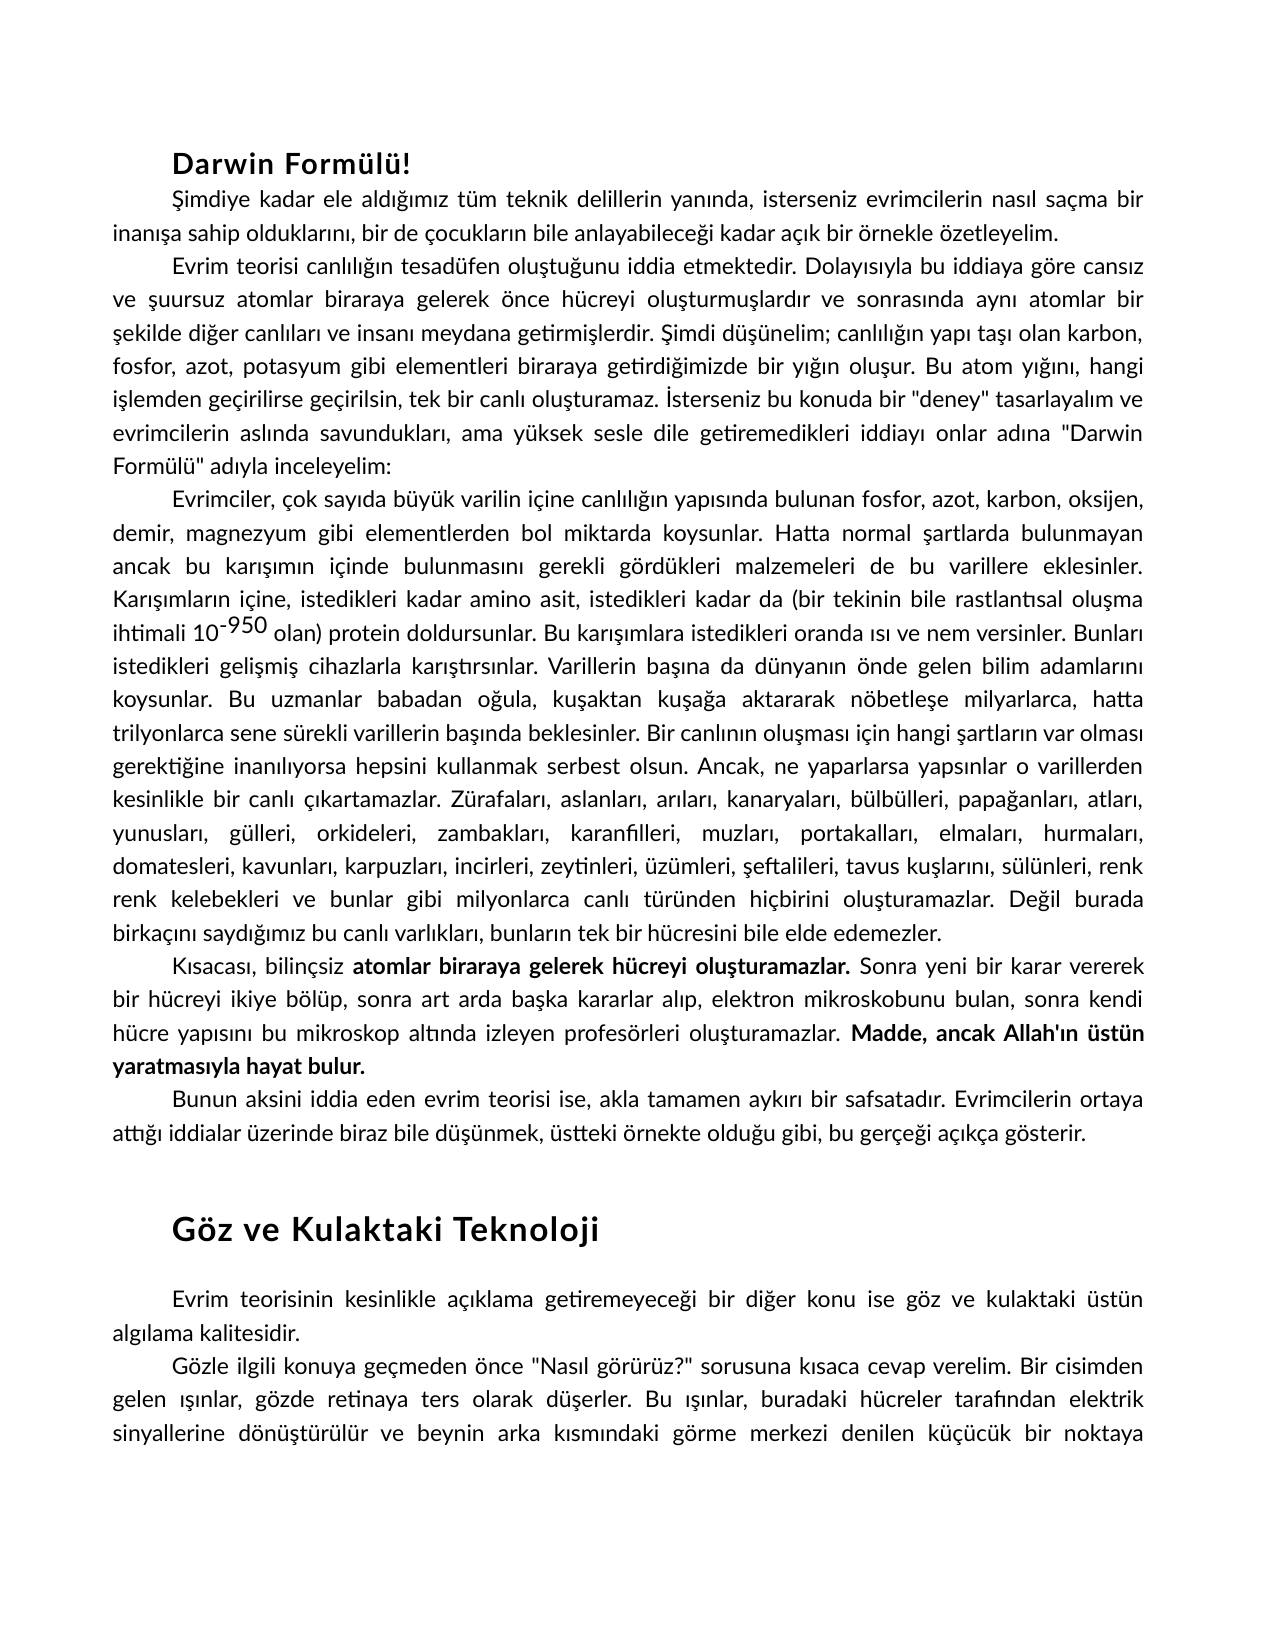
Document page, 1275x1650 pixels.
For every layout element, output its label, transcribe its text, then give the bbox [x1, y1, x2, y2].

text Bunun aksini iddia eden evrim teorisi ise, akla tamamen aykırı bir safsatadır. Evrimcilerin ortaya attığı iddialar üzerinde biraz bile düşünmek, üstteki örnekte olduğu gibi, bu gerçeği açıkça gösterir. [112, 1081, 1145, 1148]
text Evrim teorisinin kesinlikle açıklama getiremeyeceği bir diğer konu ise göz ve kulaktaki üstün algılama kalitesidir. [112, 1281, 1145, 1348]
text Kısacası, bilinçsiz atomlar biraraya gelerek hücreyi oluşturamazlar. Sonra yeni bir karar vererek bir hücreyi ikiye bölüp, sonra art arda başka kararlar alıp, elektron mikroskobunu bulan, sonra kendi hücre yapısını bu mikroskop altında izleyen profesörleri oluşturamazlar. Madde, ancak Allah'ın üstün yaratmasıyla hayat bulur. [112, 948, 1145, 1081]
text Göz ve Kulaktaki Teknoloji [112, 1214, 1145, 1248]
text Evrimciler, çok sayıda büyük varilin içine canlılığın yapısında bulunan fosfor, azot, karbon, oksijen, demir, magnezyum gibi elementlerden bol miktarda koysunlar. Hatta normal şartlarda bulunmayan ancak bu karışımın içinde bulunmasını gerekli gördükleri malzemeleri de bu varillere eklesinler. Karışımların içine, istedikleri kadar amino asit, istedikleri kadar da (bir tekinin bile rastlantısal oluşma ihtimali 10-950 olan) protein doldursunlar. Bu karışımlara istedikleri oranda ısı ve nem versinler. Bunları istedikleri gelişmiş cihazlarla karıştırsınlar. Varillerin başına da dünyanın önde gelen bilim adamlarını koysunlar. Bu uzmanlar babadan oğula, kuşaktan kuşağa aktararak nöbetleşe milyarlarca, hatta trilyonlarca sene sürekli varillerin başında beklesinler. Bir canlının oluşması için hangi şartların var olması gerektiğine inanılıyorsa hepsini kullanmak serbest olsun. Ancak, ne yaparlarsa yapsınlar o varillerden kesinlikle bir canlı çıkartamazlar. Zürafaları, aslanları, arıları, kanaryaları, bülbülleri, papağanları, atları, yunusları, gülleri, orkideleri, zambakları, karanfilleri, muzları, portakalları, elmaları, hurmaları, domatesleri, kavunları, karpuzları, incirleri, zeytinleri, üzümleri, şeftalileri, tavus kuşlarını, sülünleri, renk renk kelebekleri ve bunlar gibi milyonlarca canlı türünden hiçbirini oluşturamazlar. Değil burada birkaçını saydığımız bu canlı varlıkları, bunların tek bir hücresini bile elde edemezler. [112, 481, 1145, 948]
text Gözle ilgili konuya geçmeden önce "Nasıl görürüz?" sorusuna kısaca cevap verelim. Bir cisimden gelen ışınlar, gözde retinaya ters olarak düşerler. Bu ışınlar, buradaki hücreler tarafından elektrik sinyallerine dönüştürülür ve beynin arka kısmındaki görme merkezi denilen küçücük bir noktaya [112, 1348, 1145, 1448]
text Şimdiye kadar ele aldığımız tüm teknik delillerin yanında, isterseniz evrimcilerin nasıl saçma bir inanışa sahip olduklarını, bir de çocukların bile anlayabileceği kadar açık bir örnekle özetleyelim. [112, 181, 1145, 248]
text Darwin Formülü! [112, 148, 1145, 181]
text Evrim teorisi canlılığın tesadüfen oluştuğunu iddia etmektedir. Dolayısıyla bu iddiaya göre cansız ve şuursuz atomlar biraraya gelerek önce hücreyi oluşturmuşlardır ve sonrasında aynı atomlar bir şekilde diğer canlıları ve insanı meydana getirmişlerdir. Şimdi düşünelim; canlılığın yapı taşı olan karbon, fosfor, azot, potasyum gibi elementleri biraraya getirdiğimizde bir yığın oluşur. Bu atom yığını, hangi işlemden geçirilirse geçirilsin, tek bir canlı oluşturamaz. İsterseniz bu konuda bir "deney" tasarlayalım ve evrimcilerin aslında savundukları, ama yüksek sesle dile getiremedikleri iddiayı onlar adına "Darwin Formülü" adıyla inceleyelim: [112, 248, 1145, 481]
